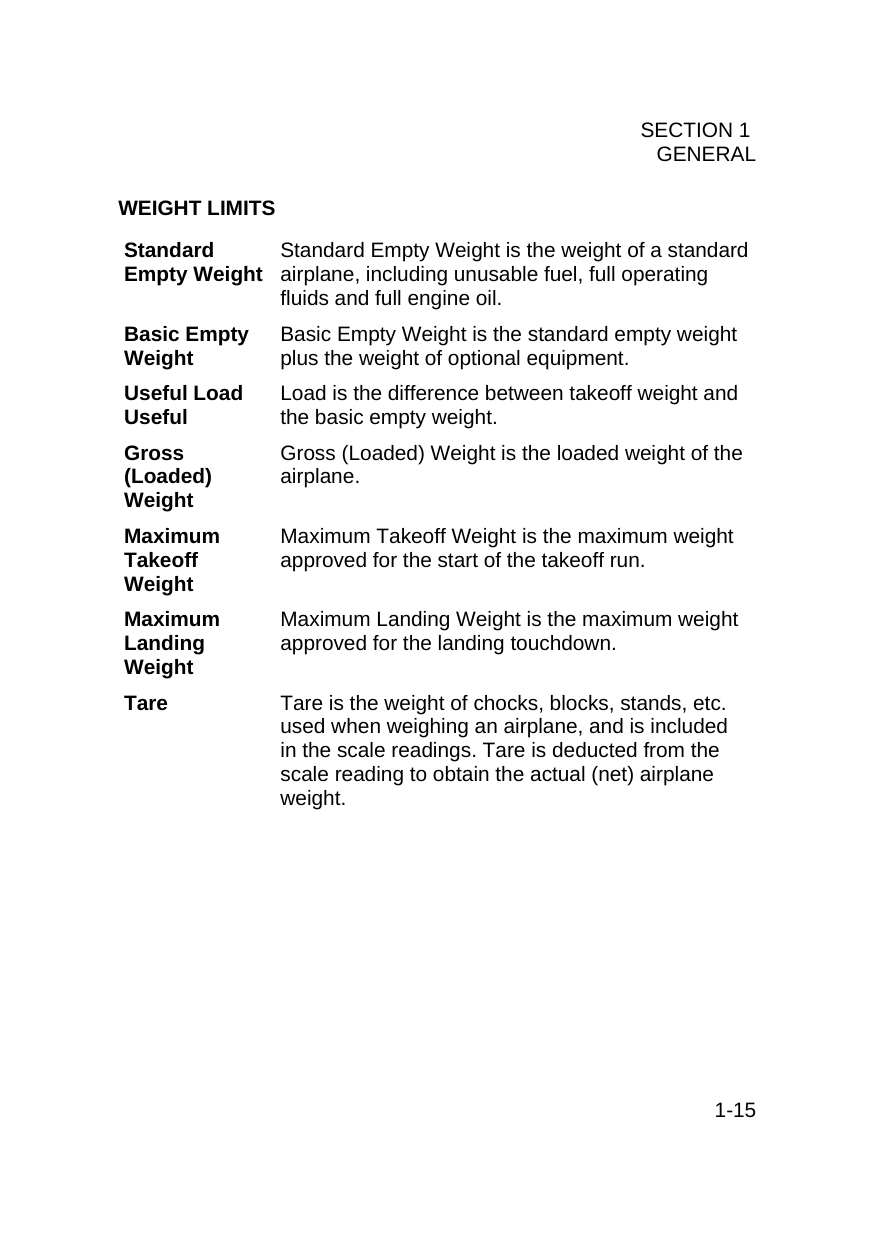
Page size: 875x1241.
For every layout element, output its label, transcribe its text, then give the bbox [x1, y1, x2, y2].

table_cell Tare [118, 685, 274, 816]
table_cell Tare is the weight of chocks, blocks, stands, etc. used when weighing an airplane, and is included in the scale readings. Tare is deducted from the scale reading to obtain the actual (net) airplane weight. [274, 685, 756, 816]
table_cell Maximum Landing Weight [118, 601, 274, 684]
table_cell Useful Load Useful [118, 375, 274, 434]
table_header Standard Empty Weight [118, 233, 274, 316]
table_cell Maximum Landing Weight is the maximum weight approved for the landing touchdown. [274, 601, 756, 684]
table_cell Basic Empty Weight is the standard empty weight plus the weight of optional equipment. [274, 316, 756, 375]
subtitle WEIGHT LIMITS [118, 196, 756, 220]
table_cell Maximum Takeoff Weight [118, 518, 274, 601]
table_cell Basic Empty Weight [118, 316, 274, 375]
table_cell Maximum Takeoff Weight is the maximum weight approved for the start of the takeoff run. [274, 518, 756, 601]
table_cell Gross (Loaded) Weight [118, 435, 274, 518]
table_cell Load is the difference between takeoff weight and the basic empty weight. [274, 375, 756, 434]
table_header Standard Empty Weight is the weight of a standard airplane, including unusable fuel, full operating fluids and full engine oil. [274, 233, 756, 316]
table_cell Gross (Loaded) Weight is the loaded weight of the airplane. [274, 435, 756, 518]
